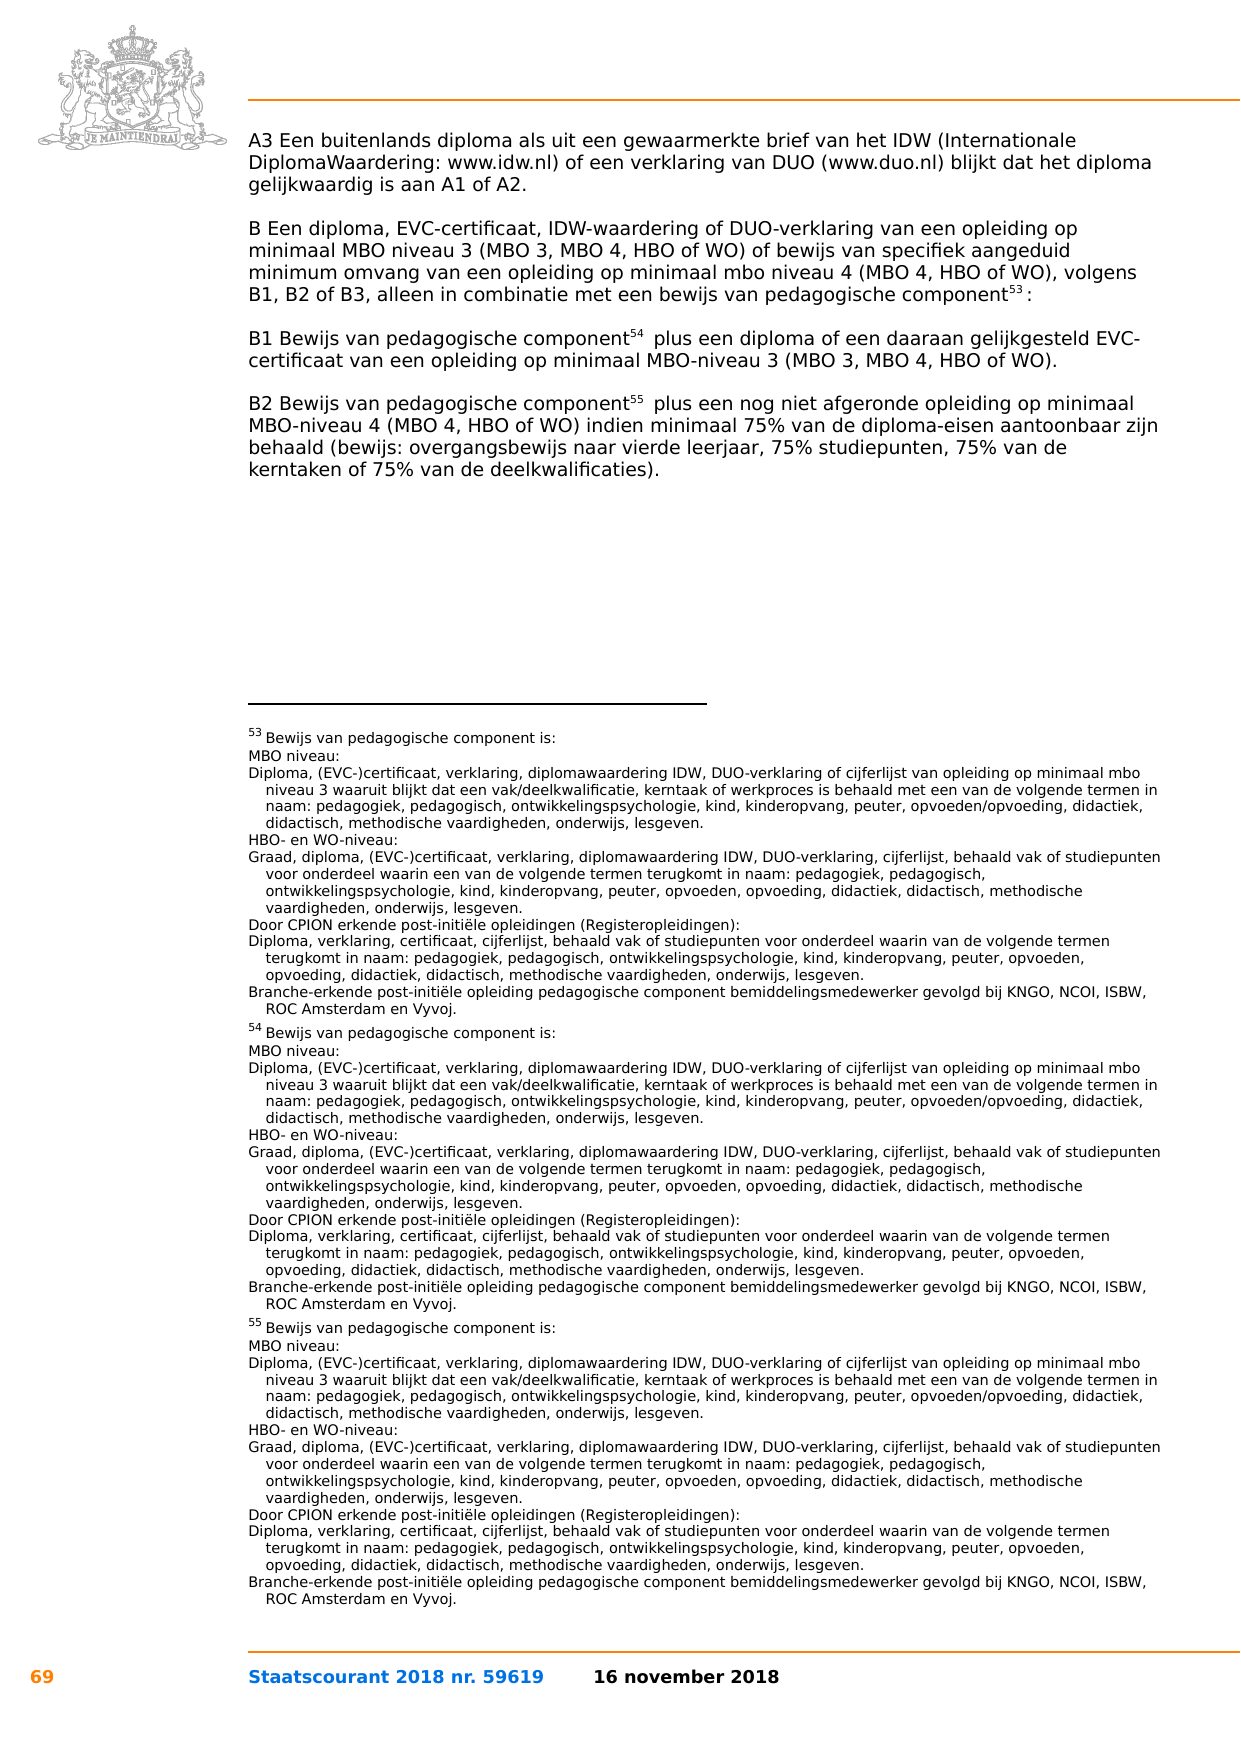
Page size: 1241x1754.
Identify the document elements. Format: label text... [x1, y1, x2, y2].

text Diploma, verklaring, certificaat, cijferlijst, behaald vak of studiepunten voor onderdeel waarin van de volgende termen terugkomt in naam: pedagogiek, pedagogisch, ontwikkelingspsychologie, kind, kinderopvang, peuter, opvoeden, opvoeding, didactiek, didactisch, methodische vaardigheden, onderwijs, lesgeven. [248, 933, 1163, 984]
text MBO niveau: [248, 748, 1163, 765]
text Bewijs van pedagogische component is: [248, 1316, 1163, 1338]
text Graad, diploma, (EVC-)certificaat, verklaring, diplomawaardering IDW, DUO-verklaring, cijferlijst, behaald vak of studiepunten voor onderdeel waarin een van de volgende termen terugkomt in naam: pedagogiek, pedagogisch, ontwikkelingspsychologie, kind, kinderopvang, peuter, opvoeden, opvoeding, didactiek, didactisch, methodische vaardigheden, onderwijs, lesgeven. [248, 1439, 1163, 1507]
picture [38, 25, 227, 150]
text B Een diploma, EVC-certificaat, IDW-waardering of DUO-verklaring van een opleiding op minimaal MBO niveau 3 (MBO 3, MBO 4, HBO of WO) of bewijs van specifiek aangeduid minimum omvang van een opleiding op minimaal mbo niveau 4 (MBO 4, HBO of WO), volgens B1, B2 of B3, alleen in combinatie met een bewijs van pedagogische component: [248, 218, 1163, 306]
text Door CPION erkende post-initiële opleidingen (Registeropleidingen): [248, 1212, 1163, 1228]
text Diploma, verklaring, certificaat, cijferlijst, behaald vak of studiepunten voor onderdeel waarin van de volgende termen terugkomt in naam: pedagogiek, pedagogisch, ontwikkelingspsychologie, kind, kinderopvang, peuter, opvoeden, opvoeding, didactiek, didactisch, methodische vaardigheden, onderwijs, lesgeven. [248, 1523, 1163, 1574]
text Branche-erkende post-initiële opleiding pedagogische component bemiddelingsmedewerker gevolgd bij KNGO, NCOI, ISBW, ROC Amsterdam en Vyvoj. [248, 984, 1163, 1018]
text Diploma, (EVC-)certificaat, verklaring, diplomawaardering IDW, DUO-verklaring of cijferlijst van opleiding op minimaal mbo niveau 3 waaruit blijkt dat een vak/deelkwalificatie, kerntaak of werkproces is behaald met een van de volgende termen in naam: pedagogiek, pedagogisch, ontwikkelingspsychologie, kind, kinderopvang, peuter, opvoeden/opvoeding, didactiek, didactisch, methodische vaardigheden, onderwijs, lesgeven. [248, 1355, 1163, 1422]
text Branche-erkende post-initiële opleiding pedagogische component bemiddelingsmedewerker gevolgd bij KNGO, NCOI, ISBW, ROC Amsterdam en Vyvoj. [248, 1574, 1163, 1608]
text MBO niveau: [248, 1338, 1163, 1355]
text Bewijs van pedagogische component is: [248, 726, 1163, 748]
text Diploma, verklaring, certificaat, cijferlijst, behaald vak of studiepunten voor onderdeel waarin van de volgende termen terugkomt in naam: pedagogiek, pedagogisch, ontwikkelingspsychologie, kind, kinderopvang, peuter, opvoeden, opvoeding, didactiek, didactisch, methodische vaardigheden, onderwijs, lesgeven. [248, 1228, 1163, 1279]
text MBO niveau: [248, 1043, 1163, 1060]
text HBO- en WO-niveau: [248, 1127, 1163, 1144]
text Diploma, (EVC-)certificaat, verklaring, diplomawaardering IDW, DUO-verklaring of cijferlijst van opleiding op minimaal mbo niveau 3 waaruit blijkt dat een vak/deelkwalificatie, kerntaak of werkproces is behaald met een van de volgende termen in naam: pedagogiek, pedagogisch, ontwikkelingspsychologie, kind, kinderopvang, peuter, opvoeden/opvoeding, didactiek, didactisch, methodische vaardigheden, onderwijs, lesgeven. [248, 765, 1163, 832]
text Branche-erkende post-initiële opleiding pedagogische component bemiddelingsmedewerker gevolgd bij KNGO, NCOI, ISBW, ROC Amsterdam en Vyvoj. [248, 1279, 1163, 1313]
text Graad, diploma, (EVC-)certificaat, verklaring, diplomawaardering IDW, DUO-verklaring, cijferlijst, behaald vak of studiepunten voor onderdeel waarin een van de volgende termen terugkomt in naam: pedagogiek, pedagogisch, ontwikkelingspsychologie, kind, kinderopvang, peuter, opvoeden, opvoeding, didactiek, didactisch, methodische vaardigheden, onderwijs, lesgeven. [248, 849, 1163, 917]
text HBO- en WO-niveau: [248, 1422, 1163, 1439]
text A3 Een buitenlands diploma als uit een gewaarmerkte brief van het IDW (Internationale DiplomaWaardering: www.idw.nl) of een verklaring van DUO (www.duo.nl) blijkt dat het diploma gelijkwaardig is aan A1 of A2. [248, 130, 1163, 196]
text Graad, diploma, (EVC-)certificaat, verklaring, diplomawaardering IDW, DUO-verklaring, cijferlijst, behaald vak of studiepunten voor onderdeel waarin een van de volgende termen terugkomt in naam: pedagogiek, pedagogisch, ontwikkelingspsychologie, kind, kinderopvang, peuter, opvoeden, opvoeding, didactiek, didactisch, methodische vaardigheden, onderwijs, lesgeven. [248, 1144, 1163, 1212]
text Door CPION erkende post-initiële opleidingen (Registeropleidingen): [248, 1507, 1163, 1523]
text Diploma, (EVC-)certificaat, verklaring, diplomawaardering IDW, DUO-verklaring of cijferlijst van opleiding op minimaal mbo niveau 3 waaruit blijkt dat een vak/deelkwalificatie, kerntaak of werkproces is behaald met een van de volgende termen in naam: pedagogiek, pedagogisch, ontwikkelingspsychologie, kind, kinderopvang, peuter, opvoeden/opvoeding, didactiek, didactisch, methodische vaardigheden, onderwijs, lesgeven. [248, 1060, 1163, 1127]
text B2 Bewijs van pedagogische component plus een nog niet afgeronde opleiding op minimaal MBO-niveau 4 (MBO 4, HBO of WO) indien minimaal 75% van de diploma-eisen aantoonbaar zijn behaald (bewijs: overgangsbewijs naar vierde leerjaar, 75% studiepunten, 75% van de kerntaken of 75% van de deelkwalificaties). [248, 393, 1163, 481]
text Bewijs van pedagogische component is: [248, 1021, 1163, 1043]
text B1 Bewijs van pedagogische component plus een diploma of een daaraan gelijkgesteld EVC- certificaat van een opleiding op minimaal MBO-niveau 3 (MBO 3, MBO 4, HBO of WO). [248, 327, 1163, 371]
text Door CPION erkende post-initiële opleidingen (Registeropleidingen): [248, 917, 1163, 933]
text HBO- en WO-niveau: [248, 832, 1163, 849]
